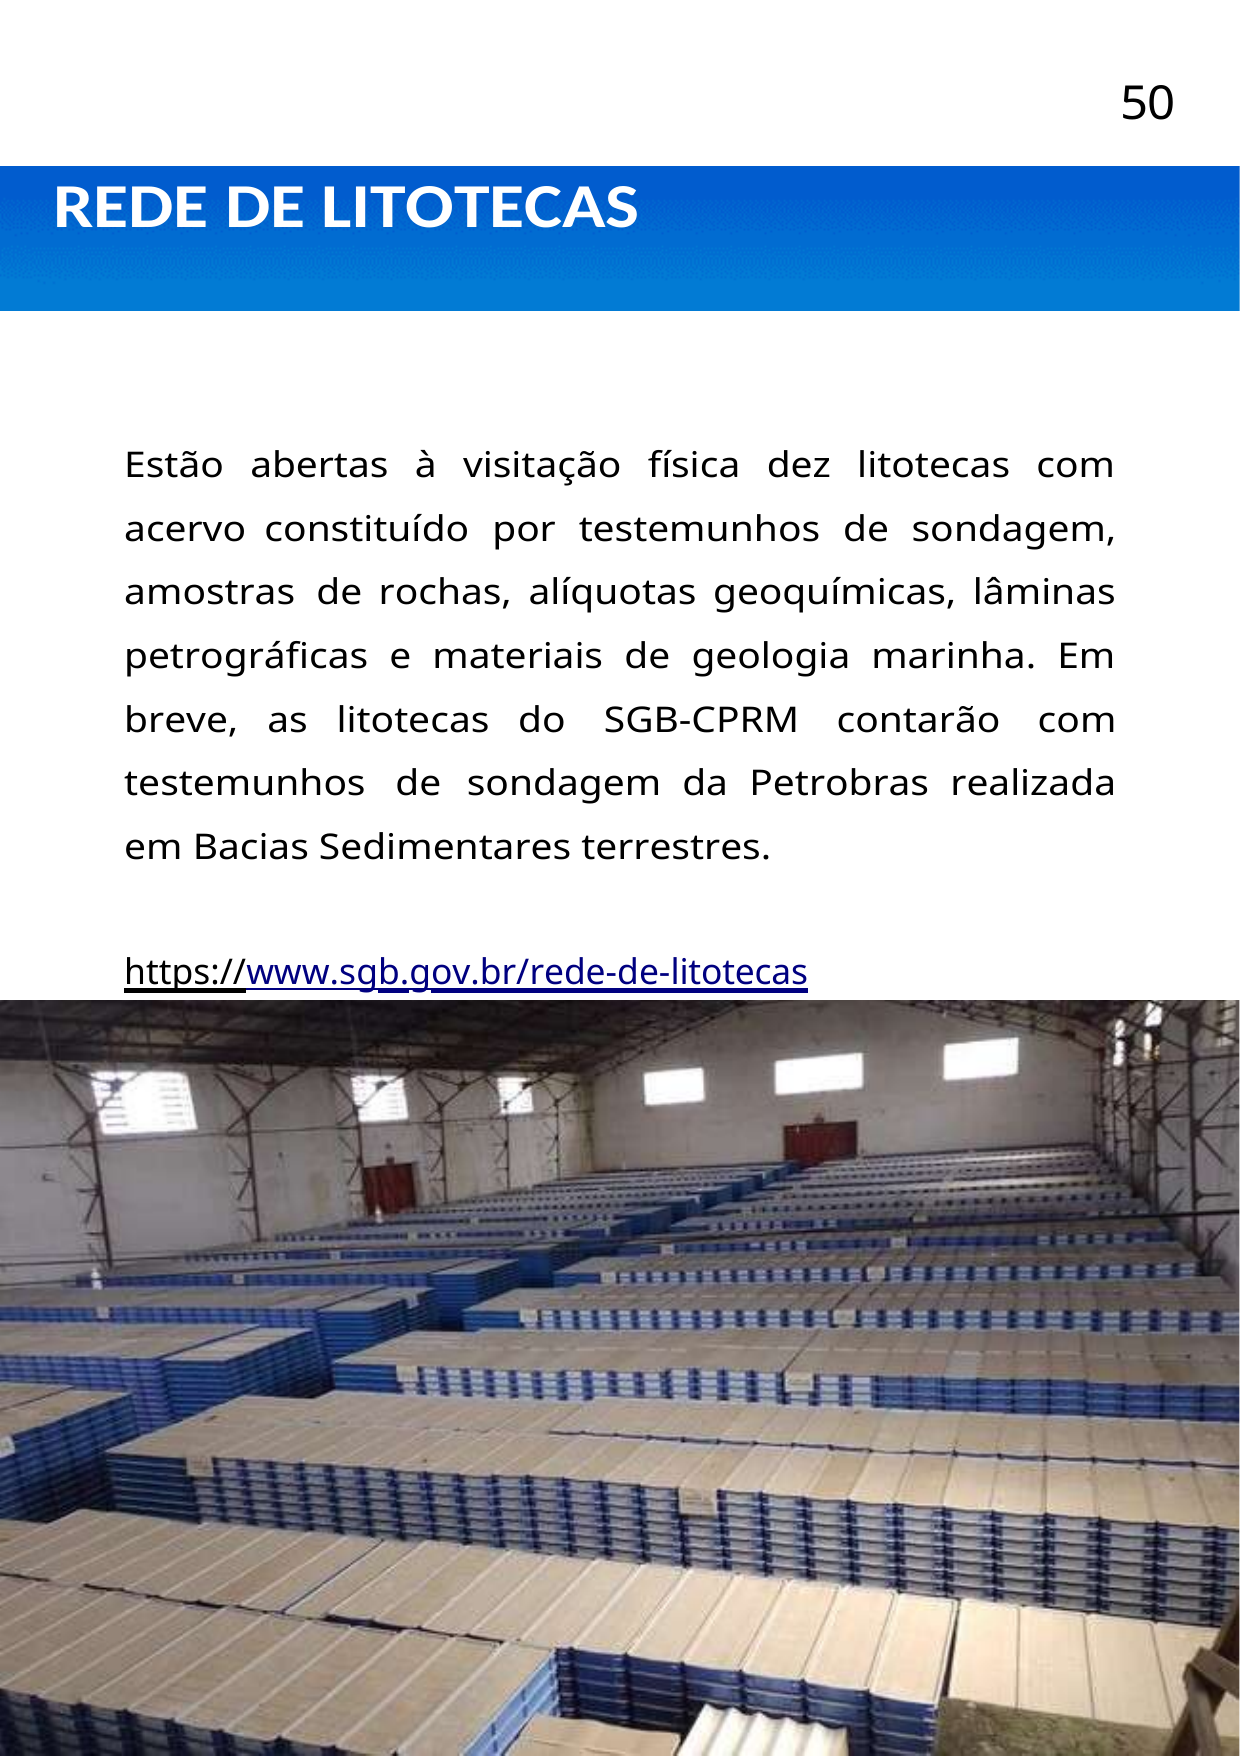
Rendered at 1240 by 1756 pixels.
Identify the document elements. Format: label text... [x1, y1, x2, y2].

text https://www.sgb.gov.br/rede-de-litotecas [124, 947, 1239, 995]
text Estão abertas à visitação física dez litotecas com acervo constituído por testemunhos de sondagem, amostras de rochas, alíquotas geoquímicas, lâminas petrográficas e materiais de geologia marinha. Em breve, as litotecas do SGB-CPRM contarão com testemunhos de sondagem da Petrobras realizada em Bacias Sedimentares terrestres. [124, 439, 1116, 870]
